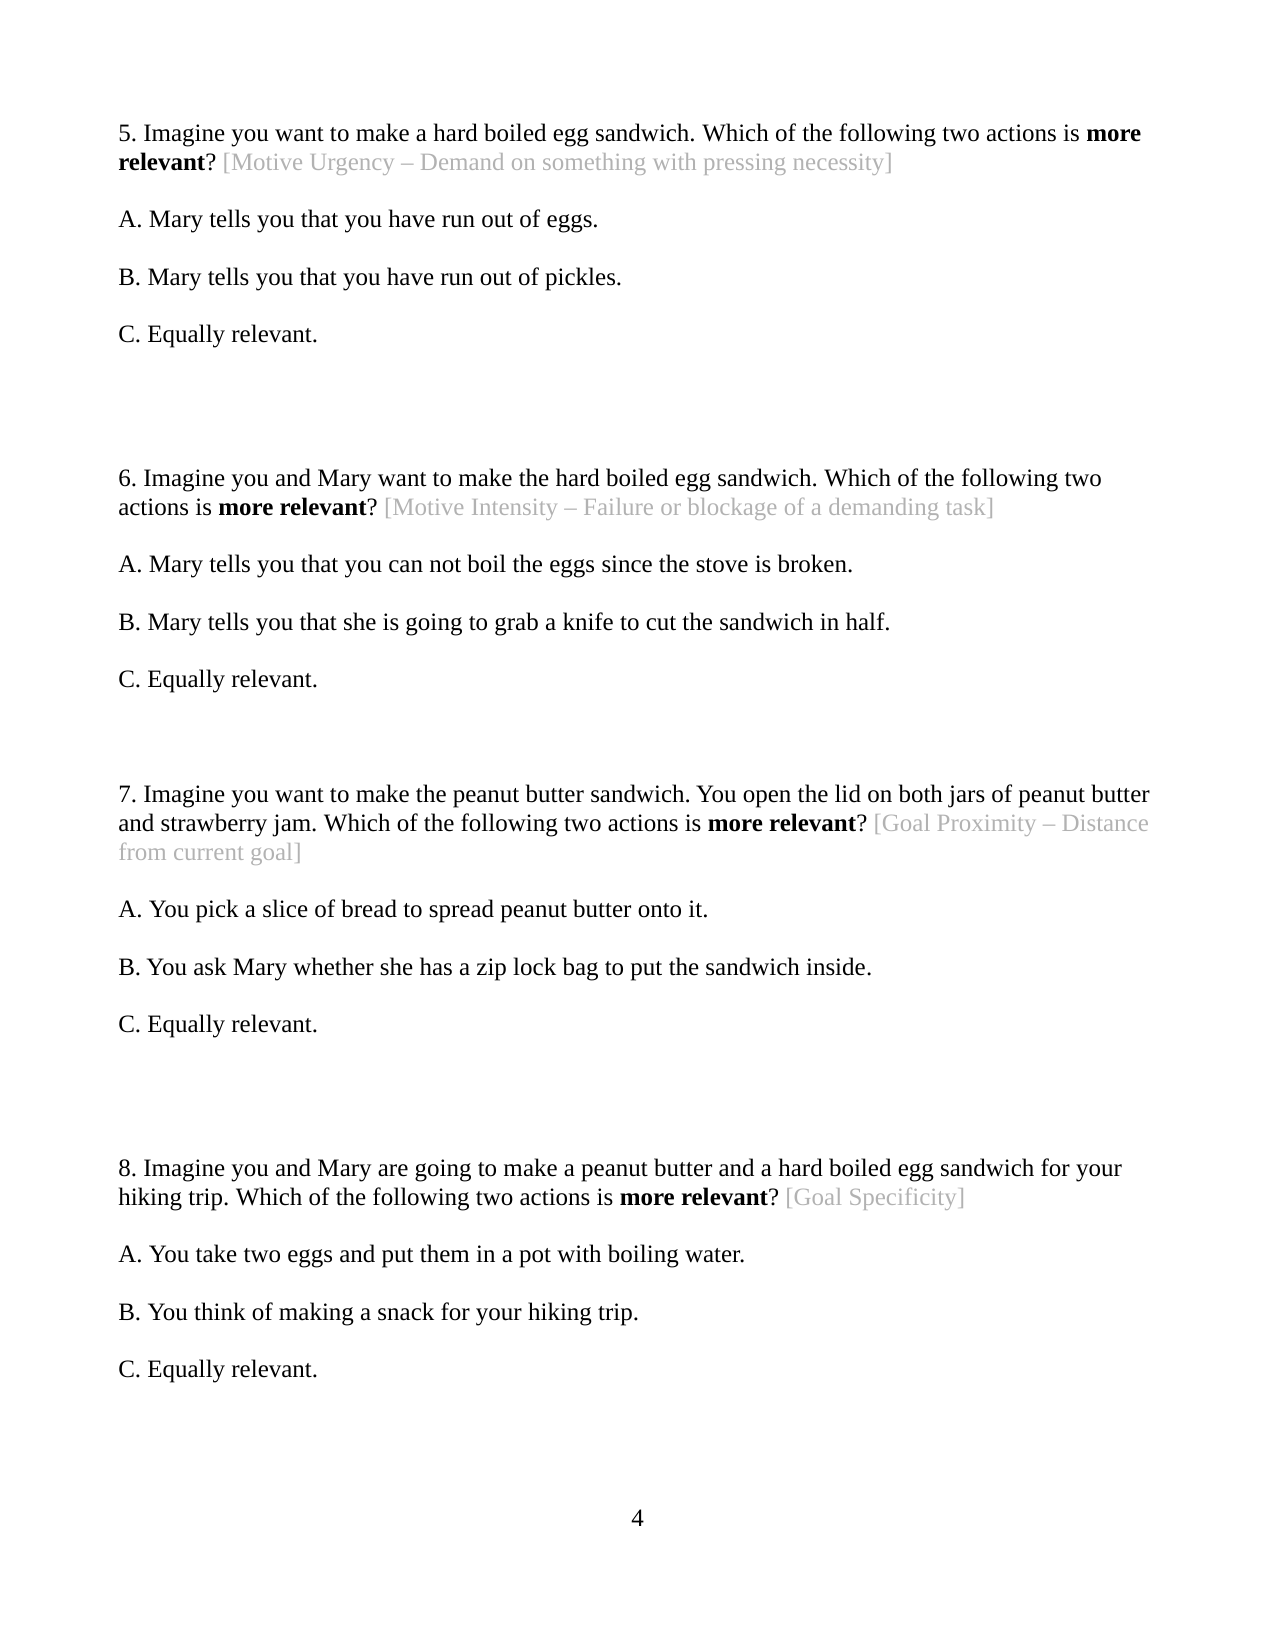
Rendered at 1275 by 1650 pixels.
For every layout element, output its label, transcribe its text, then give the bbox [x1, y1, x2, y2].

text C. Equally relevant. [118, 664, 1157, 693]
text 6. Imagine you and Mary want to make the hard boiled egg sandwich. Which of the following two actions is more relevant? [Motive Intensity – Failure or blockage of a demanding task] [118, 463, 1157, 521]
text 5. Imagine you want to make a hard boiled egg sandwich. Which of the following two actions is more relevant? [Motive Urgency – Demand on something with pressing necessity] [118, 118, 1157, 176]
text C. Equally relevant. [118, 1354, 1157, 1383]
text B. Mary tells you that she is going to grab a knife to cut the sandwich in half. [118, 607, 1157, 636]
text 7. Imagine you want to make the peanut butter sandwich. You open the lid on both jars of peanut butter and strawberry jam. Which of the following two actions is more relevant? [Goal Proximity – Distance from current goal] [118, 779, 1157, 866]
text B. You ask Mary whether she has a zip lock bag to put the sandwich inside. [118, 952, 1157, 981]
text B. Mary tells you that you have run out of pickles. [118, 262, 1157, 291]
text 8. Imagine you and Mary are going to make a peanut butter and a hard boiled egg sandwich for your hiking trip. Which of the following two actions is more relevant? [Goal Specificity] [118, 1153, 1157, 1211]
text A. Mary tells you that you can not boil the eggs since the stove is broken. [118, 549, 1157, 578]
text B. You think of making a snack for your hiking trip. [118, 1297, 1157, 1326]
text A. Mary tells you that you have run out of eggs. [118, 204, 1157, 233]
text A. You take two eggs and put them in a pot with boiling water. [118, 1239, 1157, 1268]
text C. Equally relevant. [118, 1009, 1157, 1038]
text C. Equally relevant. [118, 319, 1157, 348]
text A. You pick a slice of bread to spread peanut butter onto it. [118, 894, 1157, 923]
